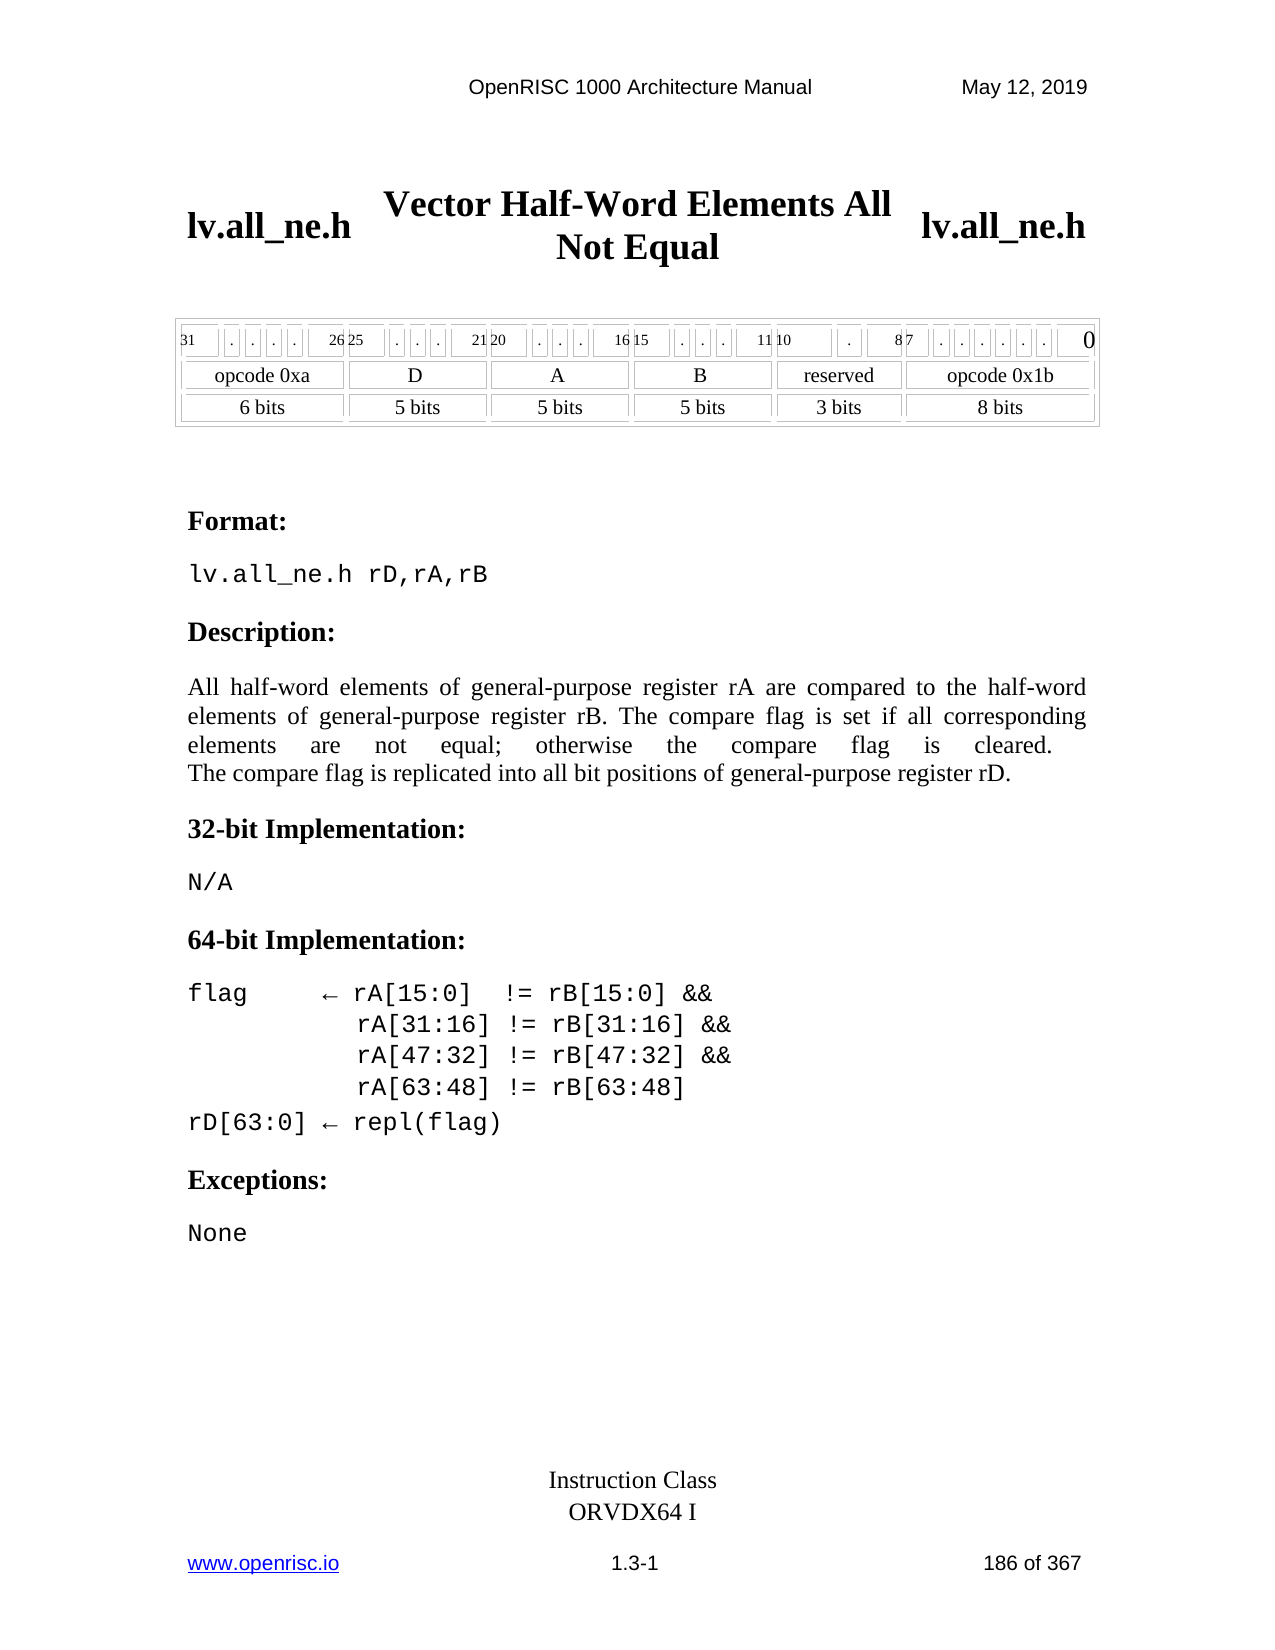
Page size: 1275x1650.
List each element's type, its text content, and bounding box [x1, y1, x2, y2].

text 64-bit Implementation: [187, 923, 1087, 955]
text None [187, 1221, 1087, 1249]
text N/A [187, 869, 1087, 898]
text Exceptions: [187, 1163, 1087, 1196]
text flag ← rA[15:0] != rB[15:0] && rA[31:16] != rB[31:16] && rA[47:32] != rB[47:32] && rA[63:48] != rB[63:48] rD[63:0] ← repl(flag) [187, 980, 1087, 1138]
text All half-word elements of general-purpose register rA are compared to the half-word elements of general-purpose register rB. The compare flag is set if all corresponding elements are not equal; otherwise the compare flag is cleared. The compare flag is replicated into all bit positions of general-purpose register rD. [187, 672, 1087, 787]
text lv.all_ne.h rD,rA,rB [187, 561, 1087, 590]
text Description: [187, 615, 1087, 647]
text Format: [187, 504, 1087, 536]
text 32-bit Implementation: [187, 812, 1087, 844]
